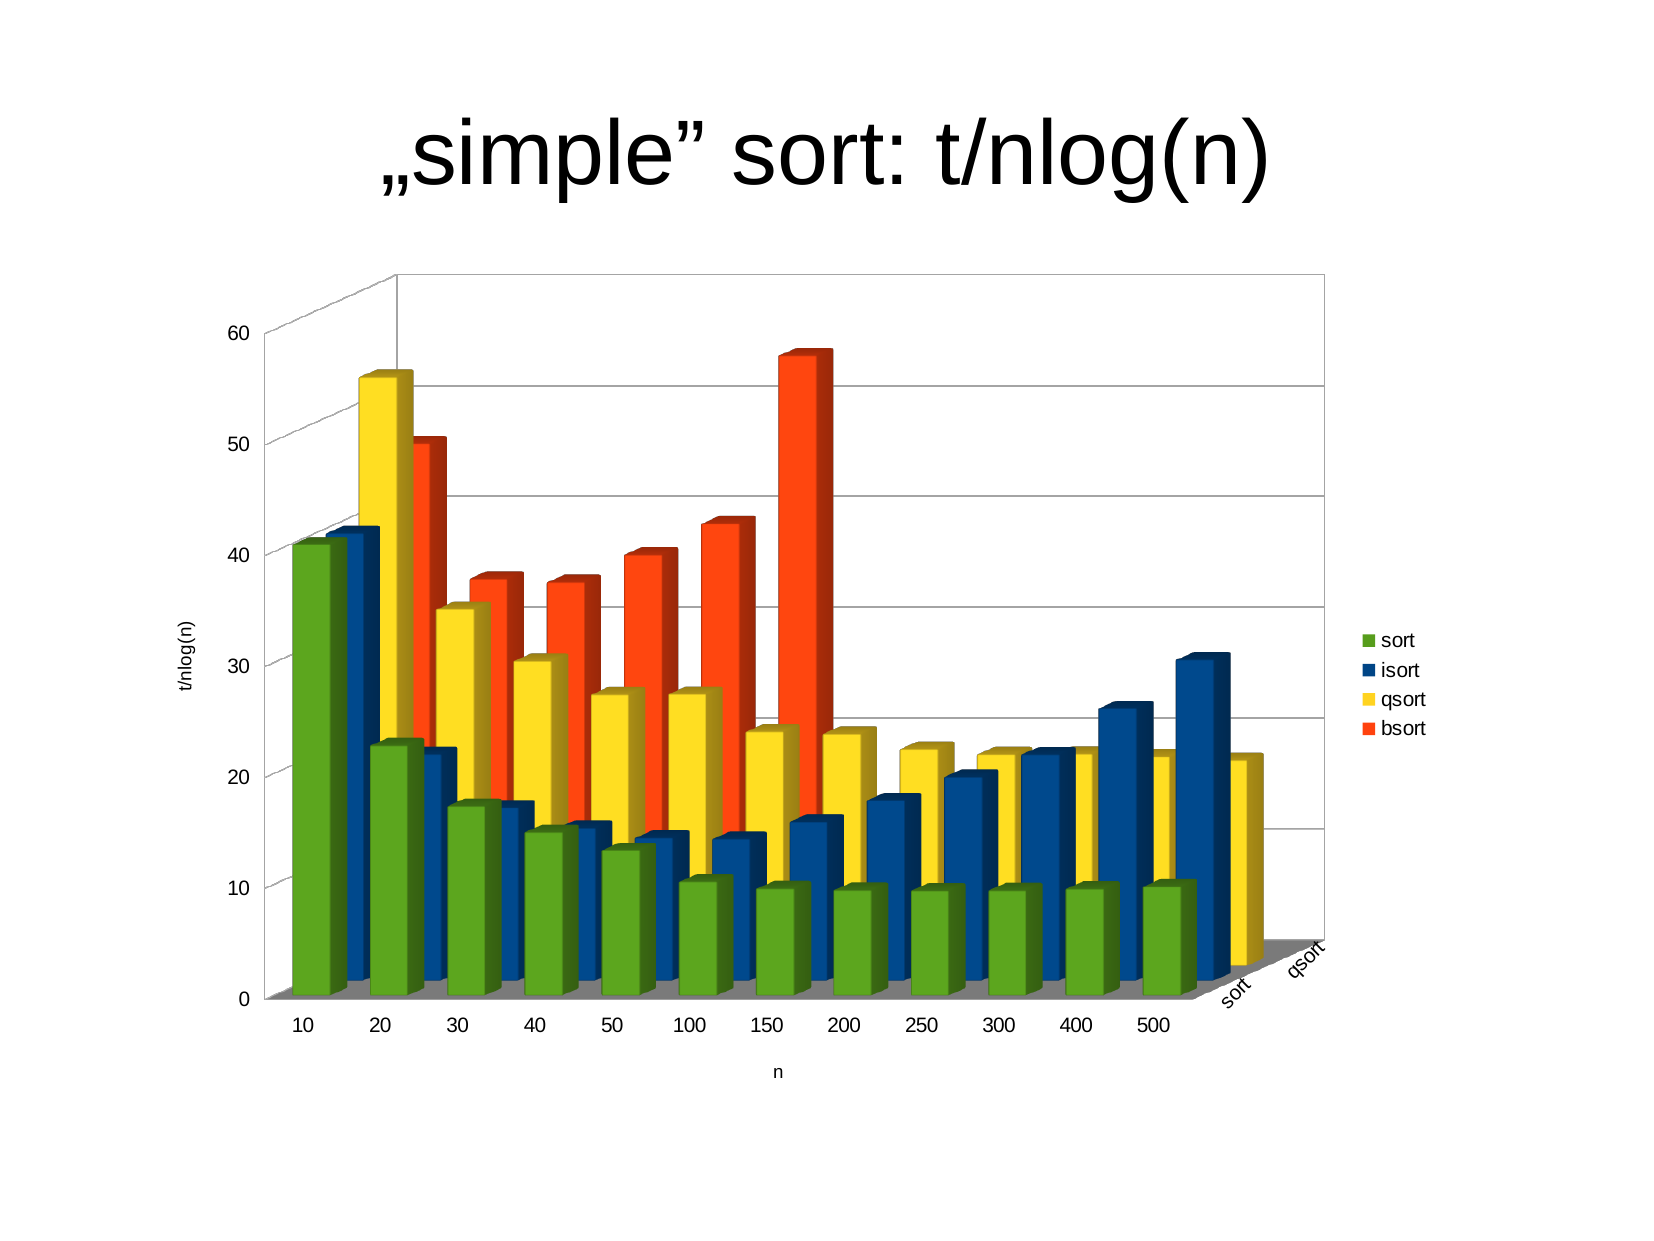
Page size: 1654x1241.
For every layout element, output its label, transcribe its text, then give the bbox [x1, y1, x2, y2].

title „simple” sort: t/nlog(n) [82, 49, 1571, 257]
chart [141, 256, 1446, 1114]
